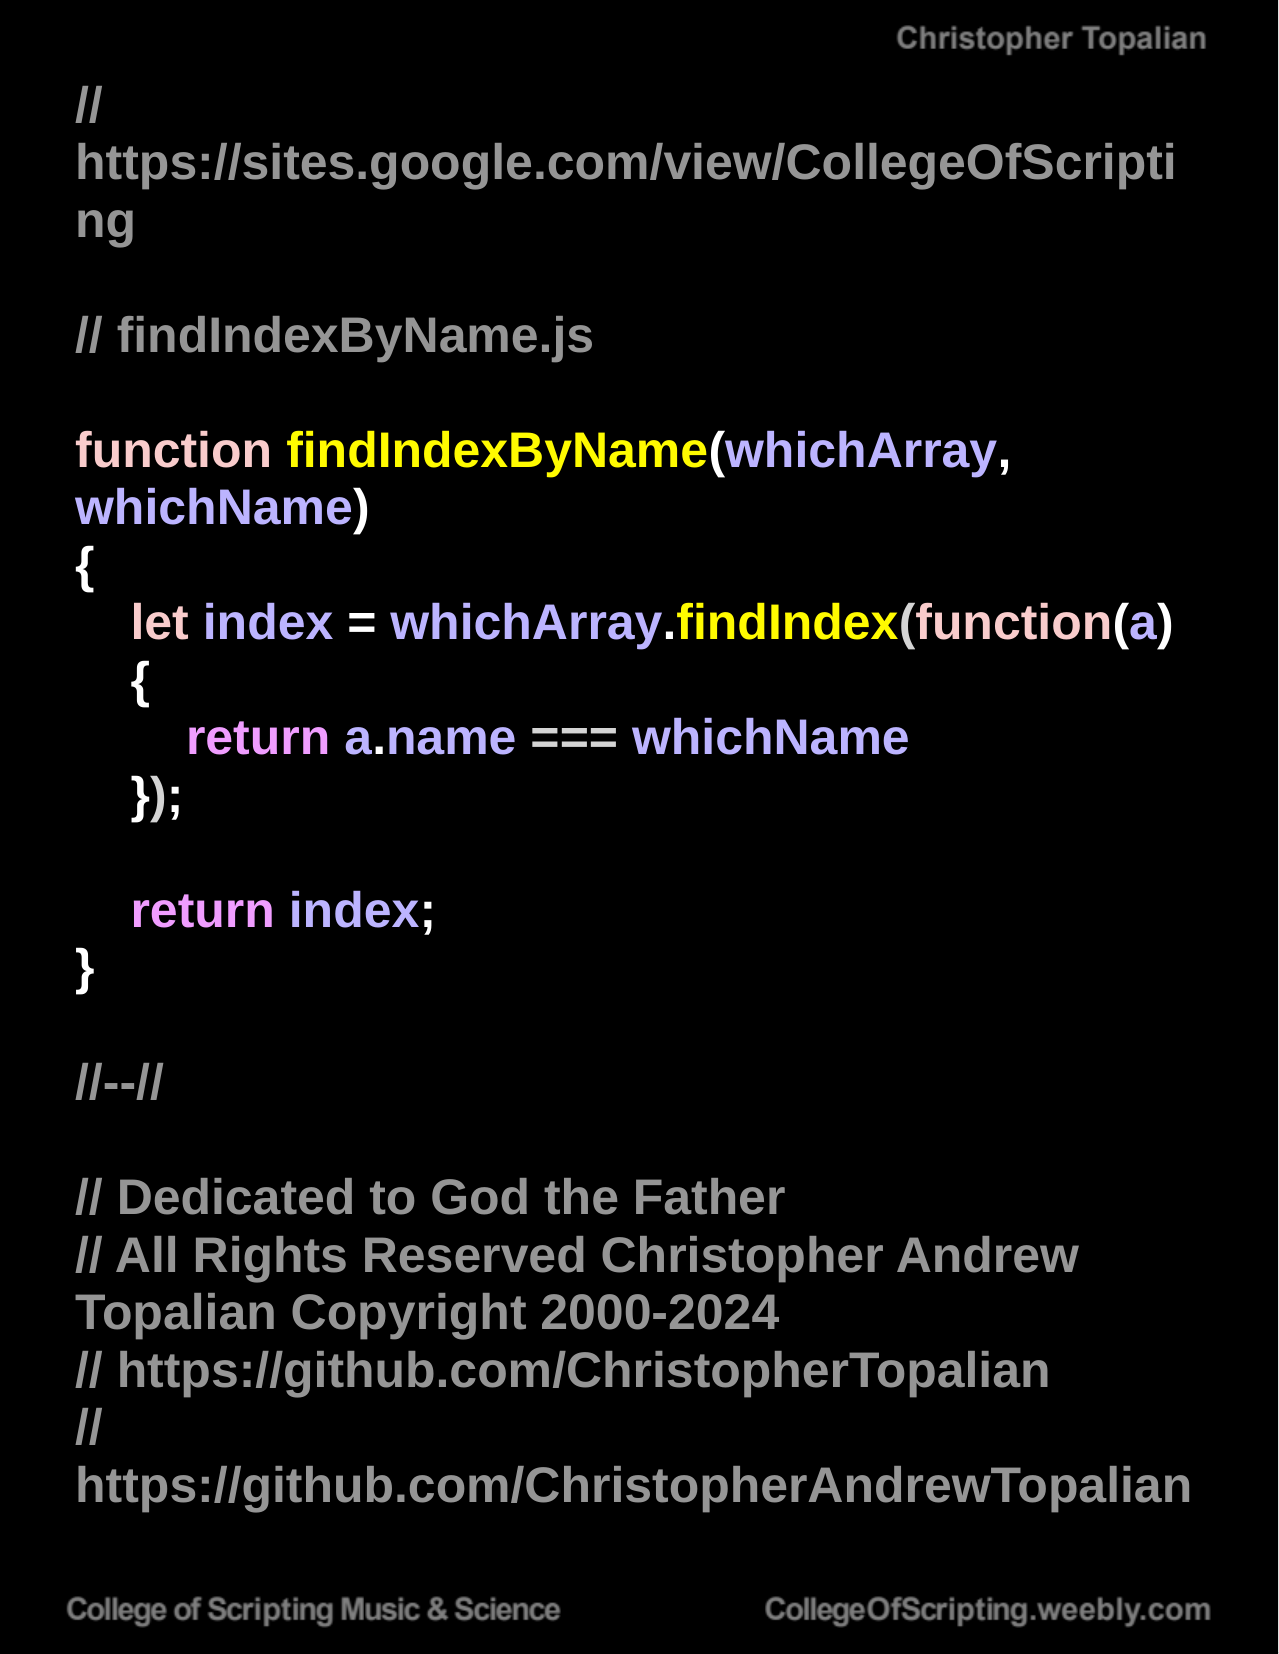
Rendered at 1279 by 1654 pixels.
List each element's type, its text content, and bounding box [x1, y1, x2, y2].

text { [75, 535, 1203, 592]
text // findIndexByName.js [75, 305, 1203, 362]
text } [75, 937, 1203, 995]
text return index; [75, 880, 1203, 937]
text // https://github.com/ChristopherTopalian [75, 1340, 1203, 1397]
text let index = whichArray.findIndex(function(a) [75, 592, 1203, 650]
text // All Rights Reserved Christopher Andrew Topalian Copyright 2000-2024 [75, 1225, 1203, 1340]
text }); [75, 765, 1203, 822]
text return a.name === whichName [75, 707, 1203, 765]
text function findIndexByName(whichArray, whichName) [75, 420, 1203, 535]
text // https://sites.google.com/view/CollegeOfScripting [75, 75, 1203, 247]
text // https://github.com/ChristopherAndrewTopalian [75, 1397, 1203, 1512]
text //--// [75, 1052, 1203, 1110]
text { [75, 650, 1203, 707]
text // Dedicated to God the Father [75, 1167, 1203, 1225]
